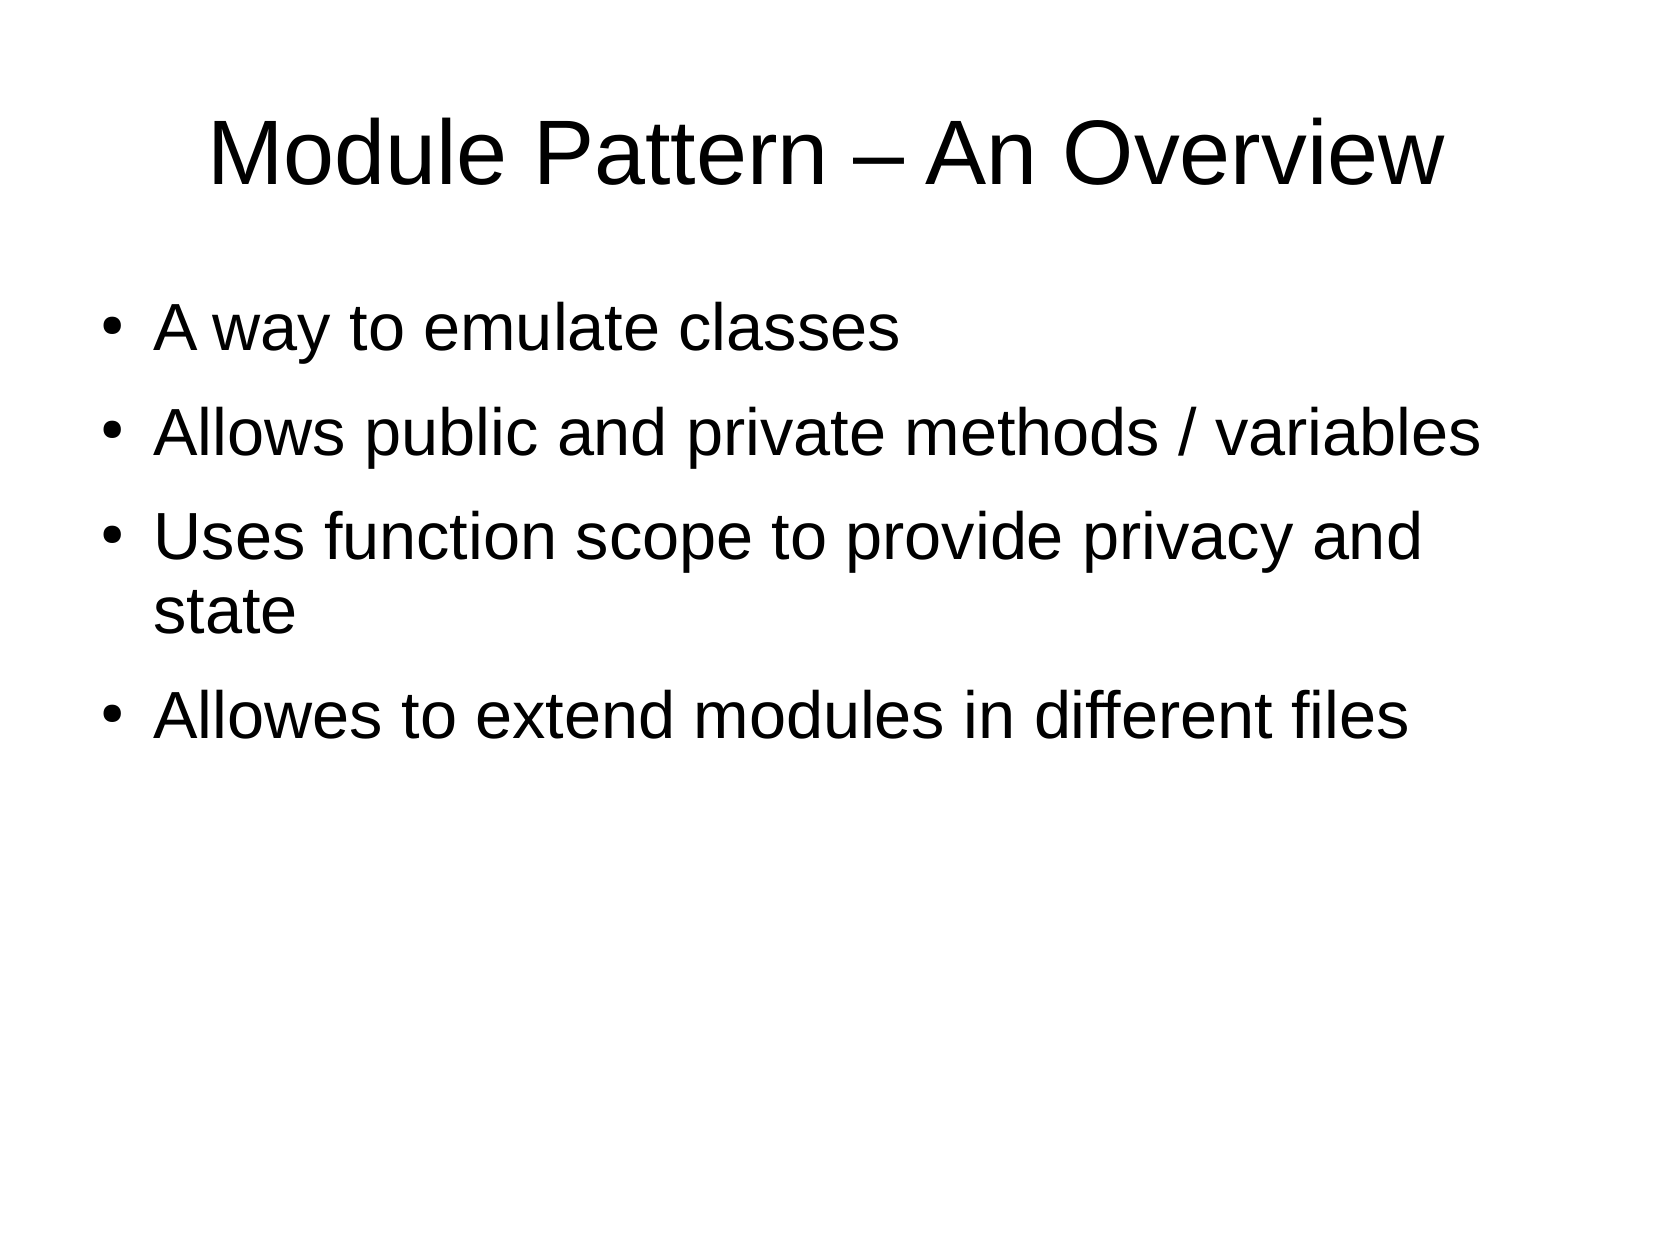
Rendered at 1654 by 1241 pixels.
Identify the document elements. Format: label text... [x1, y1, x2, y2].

list A way to emulate classes Allows public and private methods / variables Uses function scope to provide privacy and state Allowes to extend modules in different files [82, 290, 1571, 1109]
title Module Pattern – An Overview [82, 49, 1571, 257]
